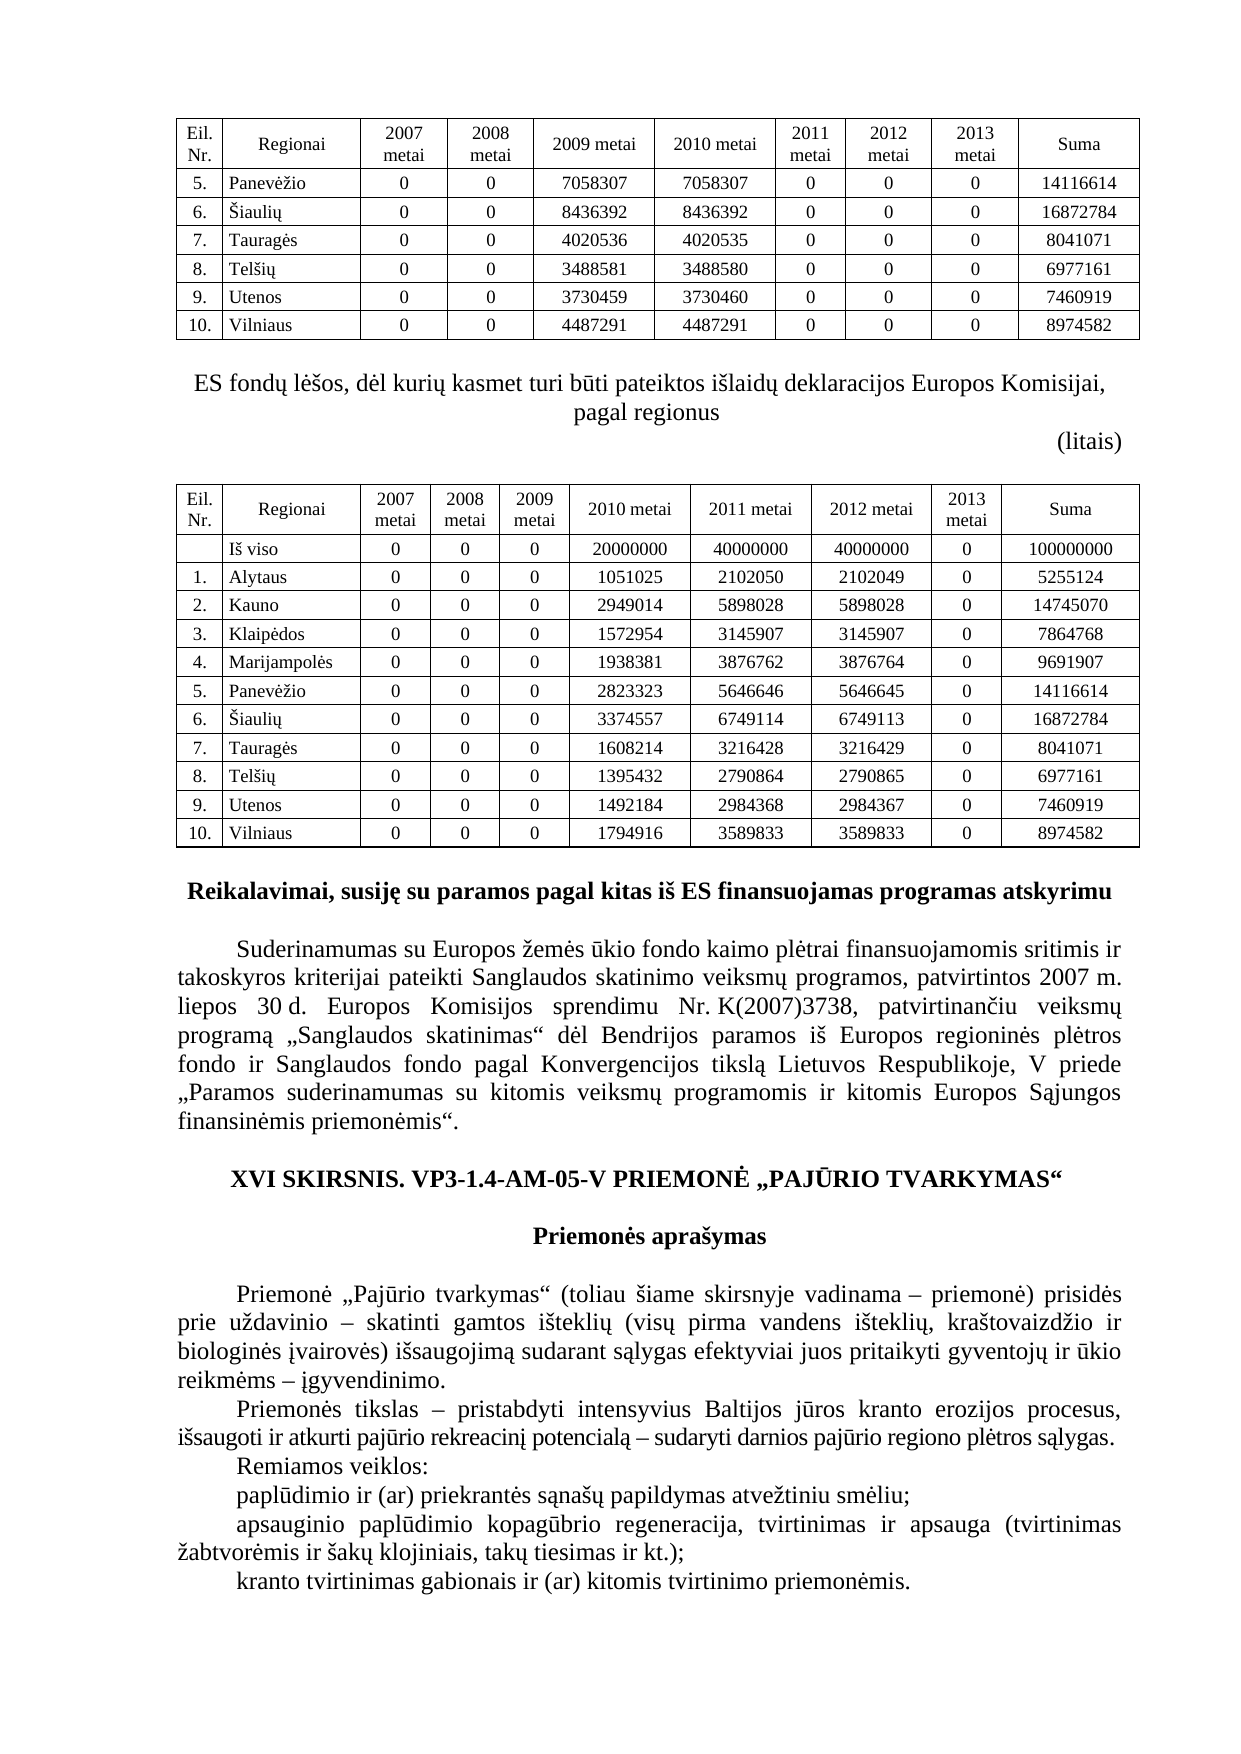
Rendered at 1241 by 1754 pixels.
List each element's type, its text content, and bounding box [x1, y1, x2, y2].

table_cell 0 [500, 734, 569, 761]
table_cell 0 [448, 283, 533, 310]
table_cell 14116614 [1002, 677, 1139, 704]
table_cell 3145907 [691, 620, 811, 647]
table_cell 3876764 [812, 648, 931, 676]
table_header 2007 metai [361, 119, 447, 168]
table_cell 0 [500, 620, 569, 647]
table_header Eil. Nr. [177, 485, 222, 533]
table_cell 0 [932, 226, 1018, 253]
table_cell 3216428 [691, 734, 811, 761]
table_header 2013 metai [932, 485, 1001, 533]
table_cell 7460919 [1002, 791, 1139, 818]
table_cell 0 [361, 734, 430, 761]
table_cell Marijampolės [223, 648, 360, 676]
table_cell 7. [177, 226, 222, 253]
table_cell 0 [361, 762, 430, 789]
table_cell 0 [500, 535, 569, 562]
table_cell 6749114 [691, 705, 811, 733]
table_cell 8041071 [1002, 734, 1139, 761]
table_cell 3589833 [691, 819, 811, 846]
table_header 2011 metai [691, 485, 811, 533]
table_cell 4487291 [655, 311, 775, 339]
text ES fondų lėšos, dėl kurių kasmet turi būti pateiktos išlaidų deklaracijos Europos Komisijai, pagal regionus [177, 368, 1122, 426]
table_cell 8974582 [1019, 311, 1139, 339]
table_cell Klaipėdos [223, 620, 360, 647]
table_cell 0 [448, 255, 533, 282]
table_cell 0 [448, 169, 533, 197]
table_cell 0 [431, 677, 499, 704]
table_cell 8. [177, 762, 222, 789]
table_cell 0 [431, 705, 499, 733]
table_cell 0 [500, 705, 569, 733]
table_cell 7864768 [1002, 620, 1139, 647]
text Reikalavimai, susiję su paramos pagal kitas iš ES finansuojamas programas atskyrimu [177, 876, 1122, 905]
table_cell 5255124 [1002, 563, 1139, 590]
table_cell 6. [177, 198, 222, 225]
table_cell 4020535 [655, 226, 775, 253]
table_cell 0 [932, 311, 1018, 339]
table_cell 40000000 [691, 535, 811, 562]
text Priemonė „Pajūrio tvarkymas“ (toliau šiame skirsnyje vadinama – priemonė) prisidės prie uždavinio – skatinti gamtos išteklių (visų pirma vandens išteklių, kraštovaizdžio ir biologinės įvairovės) išsaugojimą sudarant sąlygas efektyviai juos pritaikyti gyventojų ir ūkio reikmėms – įgyvendinimo. [177, 1279, 1122, 1394]
table_cell 0 [361, 620, 430, 647]
table_cell 0 [932, 762, 1001, 789]
table_cell Iš viso [223, 535, 360, 562]
table_cell 0 [431, 620, 499, 647]
table_cell 1395432 [570, 762, 690, 789]
table_header 2008 metai [448, 119, 533, 168]
table_cell 0 [500, 563, 569, 590]
table_cell 2984368 [691, 791, 811, 818]
table_header 2011 metai [776, 119, 845, 168]
table_cell 14116614 [1019, 169, 1139, 197]
table_cell 2102049 [812, 563, 931, 590]
table_cell 1492184 [570, 791, 690, 818]
table_cell 0 [431, 648, 499, 676]
table_cell 0 [361, 198, 447, 225]
text kranto tvirtinimas gabionais ir (ar) kitomis tvirtinimo priemonėmis. [177, 1566, 1122, 1595]
table_cell 6977161 [1002, 762, 1139, 789]
table_cell 7460919 [1019, 283, 1139, 310]
table_cell Panevėžio [223, 169, 360, 197]
table_cell 0 [361, 648, 430, 676]
table_cell 0 [932, 169, 1018, 197]
table_header 2007 metai [361, 485, 430, 533]
table_cell 1938381 [570, 648, 690, 676]
table_cell 0 [431, 535, 499, 562]
table_cell 0 [431, 762, 499, 789]
table_cell 0 [932, 198, 1018, 225]
table_cell 40000000 [812, 535, 931, 562]
table_cell 0 [846, 169, 931, 197]
table_cell 9691907 [1002, 648, 1139, 676]
table_header Suma [1019, 119, 1139, 168]
table_cell Panevėžio [223, 677, 360, 704]
table_cell 8. [177, 255, 222, 282]
table_cell 1794916 [570, 819, 690, 846]
table_cell 0 [846, 226, 931, 253]
table_cell 0 [932, 677, 1001, 704]
table_cell 100000000 [1002, 535, 1139, 562]
table_cell Telšių [223, 255, 360, 282]
table_cell 0 [431, 791, 499, 818]
table_header 2009 metai [534, 119, 654, 168]
text Suderinamumas su Europos žemės ūkio fondo kaimo plėtrai finansuojamomis sritimis ir takoskyros kriterijai pateikti Sanglaudos skatinimo veiksmų programos, patvirtintos 2007 m. liepos 30 d. Europos Komisijos sprendimu Nr. K(2007)3738, patvirtinančiu veiksmų programą „Sanglaudos skatinimas“ dėl Bendrijos paramos iš Europos regioninės plėtros fondo ir Sanglaudos fondo pagal Konvergencijos tikslą Lietuvos Respublikoje, V priede „Paramos suderinamumas su kitomis veiksmų programomis ir kitomis Europos Sąjungos finansinėmis priemonėmis“. [177, 934, 1122, 1135]
table_cell 5. [177, 169, 222, 197]
table_cell 0 [776, 198, 845, 225]
table_cell 0 [431, 819, 499, 846]
table_cell 0 [932, 705, 1001, 733]
table_header 2012 metai [812, 485, 931, 533]
table_cell 0 [448, 226, 533, 253]
table_cell 0 [431, 591, 499, 619]
text apsauginio paplūdimio kopagūbrio regeneracija, tvirtinimas ir apsauga (tvirtinimas žabtvorėmis ir šakų klojiniais, takų tiesimas ir kt.); [177, 1509, 1122, 1566]
table_cell 5646645 [812, 677, 931, 704]
table_cell Šiaulių [223, 198, 360, 225]
table_cell 3730460 [655, 283, 775, 310]
table_cell 0 [361, 819, 430, 846]
text Priemonės tikslas – pristabdyti intensyvius Baltijos jūros kranto erozijos procesus, išsaugoti ir atkurti pajūrio rekreacinį potencialą – sudaryti darnios pajūrio regiono plėtros sąlygas. [177, 1394, 1122, 1451]
text paplūdimio ir (ar) priekrantės sąnašų papildymas atvežtiniu smėliu; [177, 1480, 1122, 1509]
table_header 2010 metai [655, 119, 775, 168]
table_cell 0 [776, 169, 845, 197]
table_cell 8436392 [655, 198, 775, 225]
table_cell 1. [177, 563, 222, 590]
table_cell 0 [500, 591, 569, 619]
table_cell 0 [361, 535, 430, 562]
table_cell 6977161 [1019, 255, 1139, 282]
table_cell 0 [500, 762, 569, 789]
table_cell 8974582 [1002, 819, 1139, 846]
text (litais) [177, 426, 1122, 455]
table_header Regionai [223, 119, 360, 168]
table_cell 0 [932, 620, 1001, 647]
table_cell Šiaulių [223, 705, 360, 733]
table_cell 0 [776, 283, 845, 310]
table_cell 0 [776, 255, 845, 282]
table_cell 0 [361, 311, 447, 339]
table_cell 0 [361, 226, 447, 253]
table_cell 0 [776, 226, 845, 253]
table_cell 20000000 [570, 535, 690, 562]
table_cell 5646646 [691, 677, 811, 704]
table_cell 2823323 [570, 677, 690, 704]
table_cell 2. [177, 591, 222, 619]
table_cell 0 [932, 648, 1001, 676]
table_cell 2949014 [570, 591, 690, 619]
table_cell Utenos [223, 283, 360, 310]
table_header 2012 metai [846, 119, 931, 168]
text Priemonės aprašymas [177, 1221, 1122, 1250]
table_cell Vilniaus [223, 311, 360, 339]
table_cell 9. [177, 283, 222, 310]
table_cell 0 [500, 648, 569, 676]
table_cell 2102050 [691, 563, 811, 590]
table_cell 0 [448, 311, 533, 339]
table_cell 1051025 [570, 563, 690, 590]
table_cell 3374557 [570, 705, 690, 733]
table_cell 0 [846, 198, 931, 225]
table_cell 7058307 [534, 169, 654, 197]
text Remiamos veiklos: [177, 1451, 1122, 1480]
table_cell 0 [500, 791, 569, 818]
table_cell 1608214 [570, 734, 690, 761]
table_header Suma [1002, 485, 1139, 533]
table_cell 0 [846, 311, 931, 339]
table_cell 7. [177, 734, 222, 761]
table_cell 0 [932, 791, 1001, 818]
table_cell 0 [846, 255, 931, 282]
table_cell 0 [932, 255, 1018, 282]
text XVI SKIRSNIS. VP3-1.4-AM-05-V PRIEMONĖ „PAJŪRIO TVARKYMAS“ [177, 1164, 1122, 1192]
table_cell 0 [932, 591, 1001, 619]
table_cell 0 [361, 255, 447, 282]
table_cell 0 [361, 791, 430, 818]
table_cell 4. [177, 648, 222, 676]
table_cell 3216429 [812, 734, 931, 761]
table_cell 2984367 [812, 791, 931, 818]
table_cell 0 [431, 734, 499, 761]
table_cell Tauragės [223, 734, 360, 761]
table_cell Vilniaus [223, 819, 360, 846]
table_cell Alytaus [223, 563, 360, 590]
table_cell 0 [846, 283, 931, 310]
table_cell 3488580 [655, 255, 775, 282]
table_cell 10. [177, 819, 222, 846]
table_cell 0 [448, 198, 533, 225]
table_cell 16872784 [1002, 705, 1139, 733]
table_cell [177, 535, 222, 562]
table_header 2013 metai [932, 119, 1018, 168]
table_header Regionai [223, 485, 360, 533]
table_cell 14745070 [1002, 591, 1139, 619]
table_cell 0 [932, 734, 1001, 761]
table_cell 9. [177, 791, 222, 818]
table_cell 0 [361, 563, 430, 590]
table_cell 3876762 [691, 648, 811, 676]
table_cell 0 [932, 283, 1018, 310]
table_cell 3730459 [534, 283, 654, 310]
table_cell Telšių [223, 762, 360, 789]
table_cell 0 [361, 677, 430, 704]
table_cell 0 [932, 535, 1001, 562]
table_cell 0 [500, 819, 569, 846]
table_cell 4487291 [534, 311, 654, 339]
table_cell 8436392 [534, 198, 654, 225]
table_cell 10. [177, 311, 222, 339]
table_cell 4020536 [534, 226, 654, 253]
table_cell 16872784 [1019, 198, 1139, 225]
table_cell 0 [361, 591, 430, 619]
table_header 2010 metai [570, 485, 690, 533]
table_cell 2790864 [691, 762, 811, 789]
table_cell 7058307 [655, 169, 775, 197]
table_cell 6. [177, 705, 222, 733]
table_cell 0 [932, 819, 1001, 846]
table_cell 0 [361, 283, 447, 310]
table_cell 1572954 [570, 620, 690, 647]
table_cell 6749113 [812, 705, 931, 733]
table_cell 0 [500, 677, 569, 704]
table_cell 5898028 [812, 591, 931, 619]
table_header 2009 metai [500, 485, 569, 533]
table_cell 0 [932, 563, 1001, 590]
table_cell 5. [177, 677, 222, 704]
table_cell 0 [431, 563, 499, 590]
table_cell 5898028 [691, 591, 811, 619]
table_cell 0 [776, 311, 845, 339]
table_header 2008 metai [431, 485, 499, 533]
table_cell 3589833 [812, 819, 931, 846]
table_cell 0 [361, 169, 447, 197]
table_cell 2790865 [812, 762, 931, 789]
table_cell Tauragės [223, 226, 360, 253]
table_cell Kauno [223, 591, 360, 619]
table_cell 3145907 [812, 620, 931, 647]
table_header Eil. Nr. [177, 119, 222, 168]
table_cell 3. [177, 620, 222, 647]
table_cell 0 [361, 705, 430, 733]
table_cell 3488581 [534, 255, 654, 282]
table_cell 8041071 [1019, 226, 1139, 253]
table_cell Utenos [223, 791, 360, 818]
